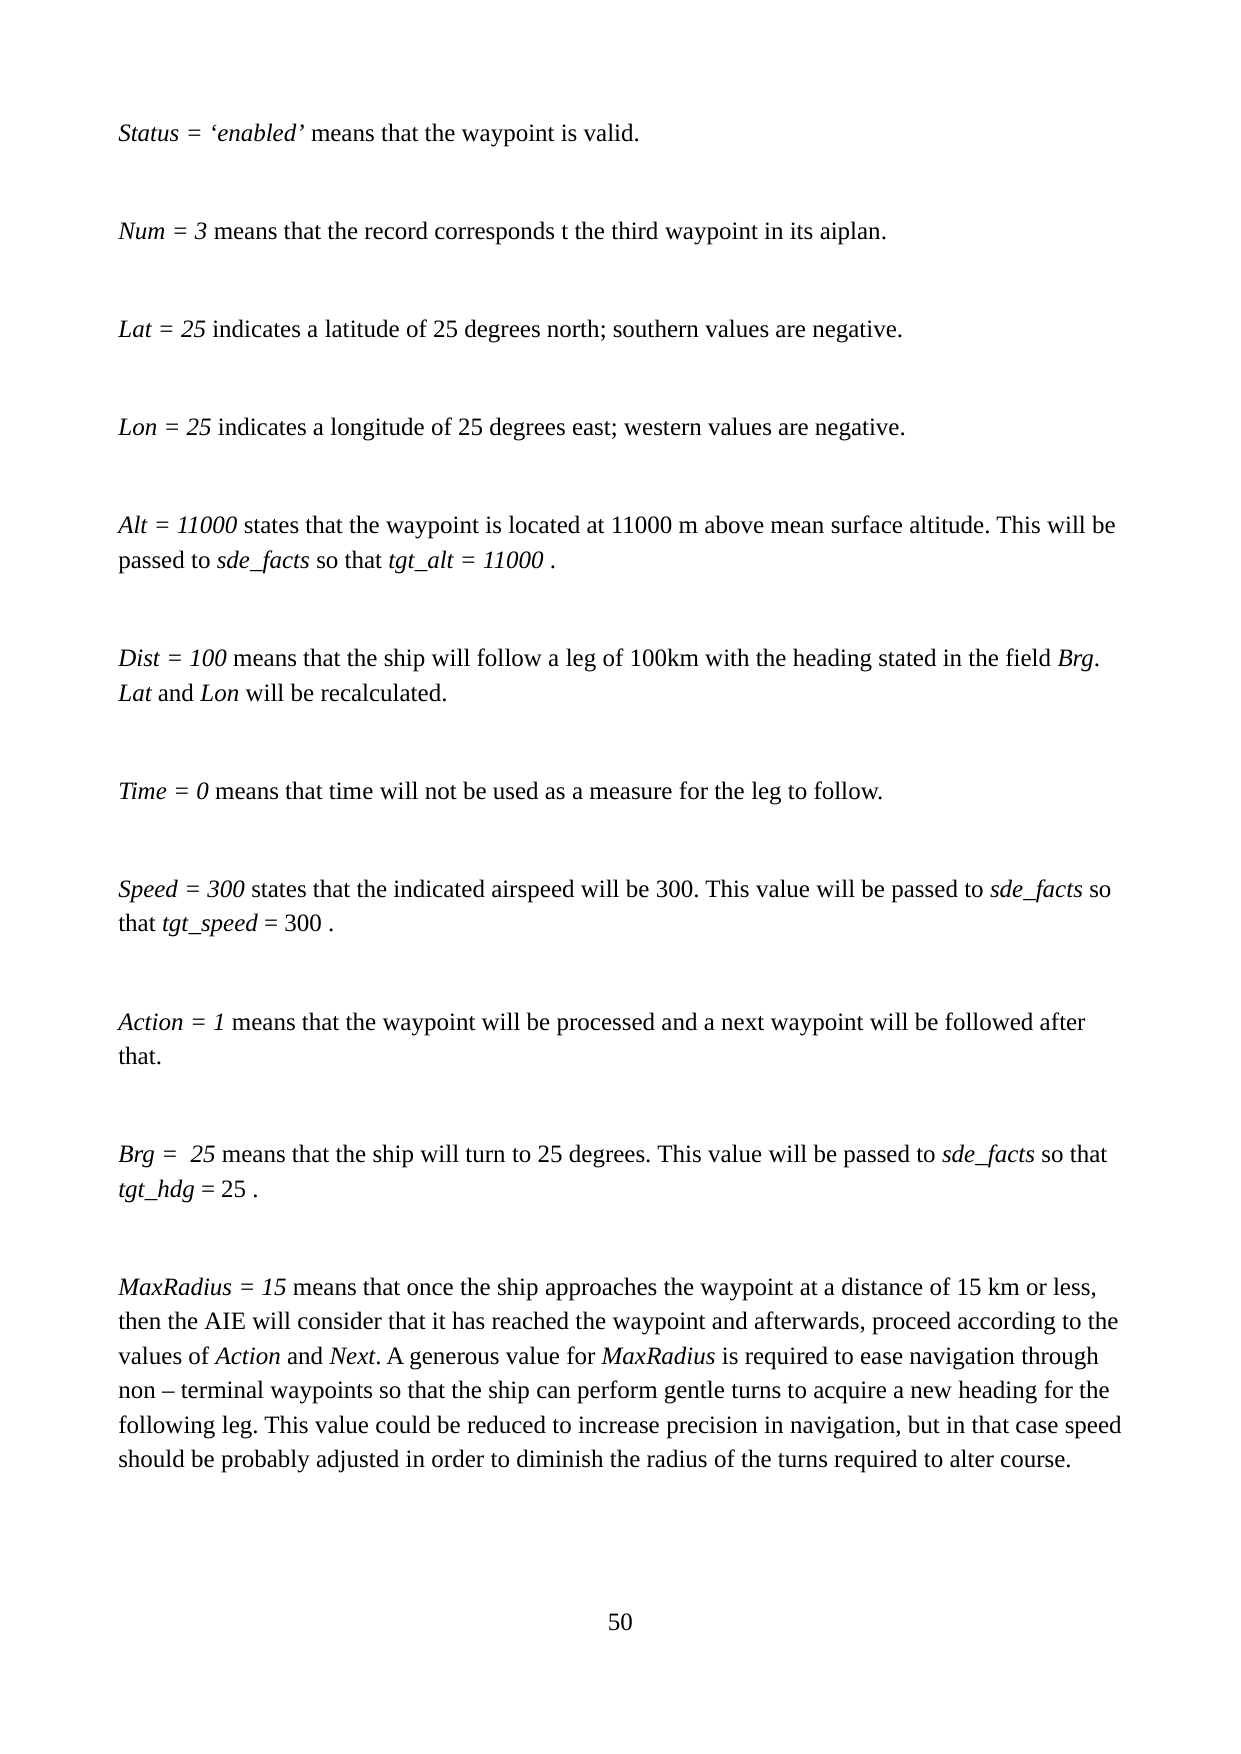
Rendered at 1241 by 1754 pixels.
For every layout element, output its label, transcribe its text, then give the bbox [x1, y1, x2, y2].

text Time = 0 means that time will not be used as a measure for the leg to follow. [118, 776, 1122, 804]
text Alt = 11000 states that the waypoint is located at 11000 m above mean surface altitude. This will be passed to sde_facts so that tgt_alt = 11000 . [118, 511, 1122, 574]
text Dist = 100 means that the ship will follow a leg of 100km with the heading stated in the field Brg. Lat and Lon will be recalculated. [118, 643, 1122, 706]
text MaxRadius = 15 means that once the ship approaches the waypoint at a distance of 15 km or less, then the AIE will consider that it has reached the waypoint and afterwards, proceed according to the values of Action and Next. A generous value for MaxRadius is required to ease navigation through non – terminal waypoints so that the ship can perform gentle turns to acquire a new heading for the following leg. This value could be reduced to increase precision in navigation, but in that case speed should be probably adjusted in order to diminish the radius of the turns required to alter course. [118, 1272, 1122, 1473]
text Speed = 300 states that the indicated airspeed will be 300. This value will be passed to sde_facts so that tgt_speed = 300 . [118, 874, 1122, 937]
text Status = ‘enabled’ means that the waypoint is valid. [118, 118, 1122, 147]
text Action = 1 means that the waypoint will be processed and a next waypoint will be followed after that. [118, 1007, 1122, 1070]
text Num = 3 means that the record corresponds t the third waypoint in its aiplan. [118, 216, 1122, 245]
text Lon = 25 indicates a longitude of 25 degrees east; western values are negative. [118, 412, 1122, 441]
text Lat = 25 indicates a latitude of 25 degrees north; southern values are negative. [118, 314, 1122, 343]
text Brg = 25 means that the ship will turn to 25 degrees. This value will be passed to sde_facts so that tgt_hdg = 25 . [118, 1139, 1122, 1202]
